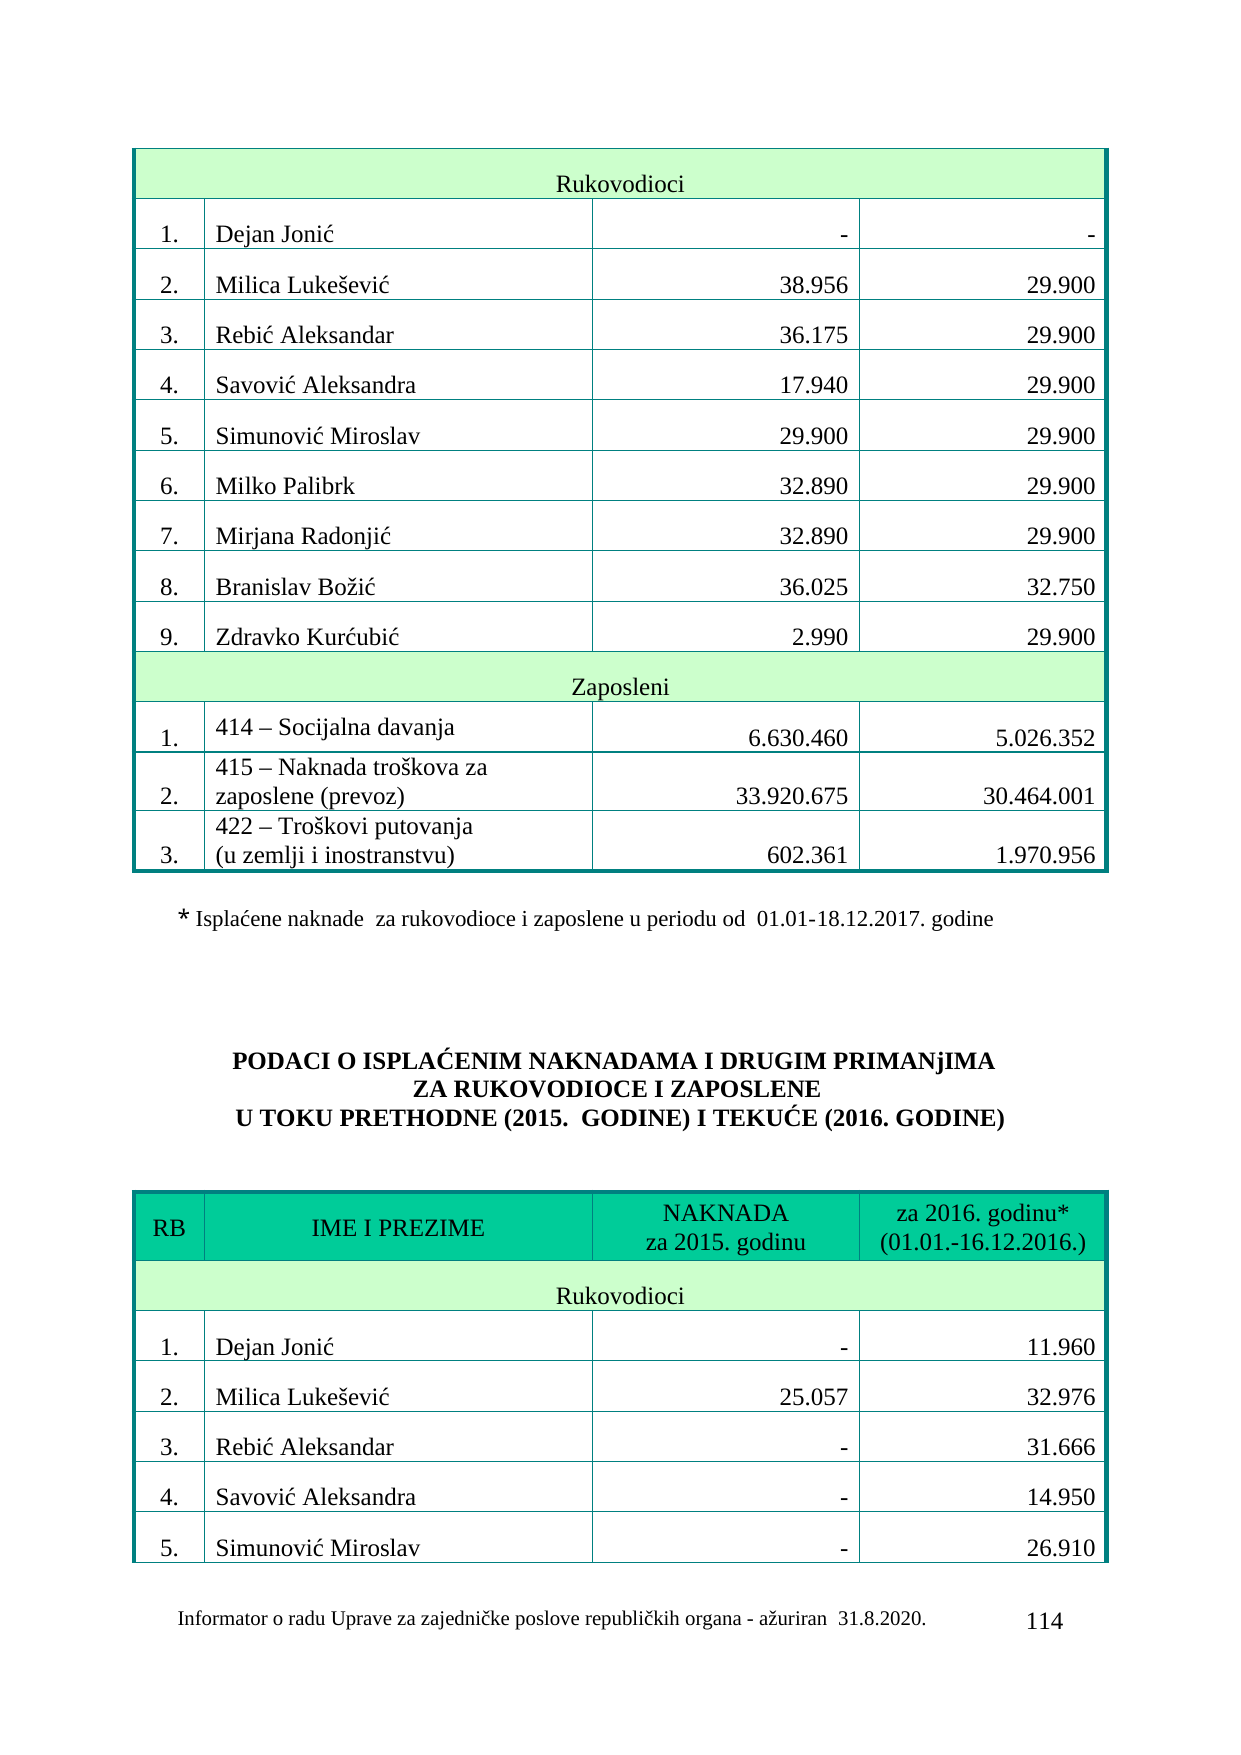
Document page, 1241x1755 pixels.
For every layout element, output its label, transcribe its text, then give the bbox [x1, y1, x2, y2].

table_cell 414 – Socijalna davanja [205, 702, 592, 751]
table_header RB [136, 1194, 204, 1260]
table_cell 32.890 [593, 501, 859, 550]
table_cell 38.956 [593, 249, 859, 299]
text U TOKU PRETHODNE (2015. GODINE) I TEKUĆE (2016. GODINE) [177, 1103, 1063, 1132]
table_cell 29.900 [860, 350, 1104, 399]
table_cell 3. [136, 1412, 204, 1461]
table_cell - [593, 1311, 859, 1360]
table_cell Savović Aleksandra [205, 350, 592, 399]
table_cell 26.910 [860, 1512, 1104, 1562]
table_cell 11.960 [860, 1311, 1104, 1360]
table_cell 602.361 [593, 811, 859, 868]
table_cell 33.920.675 [593, 753, 859, 810]
table_cell - [593, 1462, 859, 1511]
table_cell 30.464.001 [860, 753, 1104, 810]
text * Isplaćene naknade za rukovodioce i zaposlene u periodu od 01.01-18.12.2017. godine [177, 902, 1063, 933]
table_cell 32.976 [860, 1361, 1104, 1411]
table_cell 6. [136, 451, 204, 500]
table_cell Zdravko Kurćubić [205, 602, 592, 651]
table_cell 1. [136, 702, 204, 751]
text PODACI O ISPLAĆENIM NAKNADAMA I DRUGIM PRIMANјIMA [177, 1046, 1063, 1074]
table_header za 2016. godinu* (01.01.-16.12.2016.) [860, 1194, 1104, 1260]
table_cell 29.900 [860, 501, 1104, 550]
table_cell Milko Palibrk [205, 451, 592, 500]
table_cell Rukovodioci [136, 1261, 1104, 1310]
table_cell Dejan Jonić [205, 1311, 592, 1360]
table_header IME I PREZIME [205, 1194, 592, 1260]
table_cell 29.900 [860, 451, 1104, 500]
table_cell 25.057 [593, 1361, 859, 1411]
table_cell Dejan Jonić [205, 199, 592, 248]
table_cell 32.890 [593, 451, 859, 500]
table_cell 3. [136, 300, 204, 349]
table_cell Mirjana Radonjić [205, 501, 592, 550]
table_cell Rebić Aleksandar [205, 300, 592, 349]
table_cell 3. [136, 811, 204, 868]
table_cell 17.940 [593, 350, 859, 399]
text ZA RUKOVODIOCE I ZAPOSLENE [177, 1074, 1063, 1103]
table_cell 7. [136, 501, 204, 550]
table_cell 29.900 [860, 602, 1104, 651]
table_cell 4. [136, 1462, 204, 1511]
table_cell 36.025 [593, 551, 859, 601]
table_cell 8. [136, 551, 204, 601]
table_cell Rukovodioci [136, 149, 1104, 198]
table_cell Zaposleni [136, 652, 1104, 701]
table_cell - [593, 1512, 859, 1562]
table_cell - [593, 1412, 859, 1461]
table_cell 5. [136, 1512, 204, 1562]
table_cell 2. [136, 753, 204, 810]
table_cell 31.666 [860, 1412, 1104, 1461]
table_cell 6.630.460 [593, 702, 859, 751]
table_cell 9. [136, 602, 204, 651]
table_cell Simunović Miroslav [205, 1512, 592, 1562]
table_cell - [860, 199, 1104, 248]
table_cell Simunović Miroslav [205, 400, 592, 449]
table_cell 36.175 [593, 300, 859, 349]
table_cell 29.900 [593, 400, 859, 449]
table_cell 2. [136, 249, 204, 299]
table_cell 2.990 [593, 602, 859, 651]
table_cell Milica Lukešević [205, 249, 592, 299]
table_cell 2. [136, 1361, 204, 1411]
table_cell Branislav Božić [205, 551, 592, 601]
table_header NAKNADA za 2015. godinu [593, 1194, 859, 1260]
table_cell - [593, 199, 859, 248]
table_cell 29.900 [860, 249, 1104, 299]
table_cell Rebić Aleksandar [205, 1412, 592, 1461]
table_cell Milica Lukešević [205, 1361, 592, 1411]
table_cell 29.900 [860, 400, 1104, 449]
table_cell 422 – Troškovi putovanja (u zemlјi i inostranstvu) [205, 811, 592, 868]
table_cell 1. [136, 199, 204, 248]
table_cell 4. [136, 350, 204, 399]
table_cell 415 – Naknada troškova za zaposlene (prevoz) [205, 753, 592, 810]
table_cell 1. [136, 1311, 204, 1360]
table_cell 14.950 [860, 1462, 1104, 1511]
table_cell 32.750 [860, 551, 1104, 601]
table_cell Savović Aleksandra [205, 1462, 592, 1511]
table_cell 5.026.352 [860, 702, 1104, 751]
table_cell 1.970.956 [860, 811, 1104, 868]
table_cell 5. [136, 400, 204, 449]
table_cell 29.900 [860, 300, 1104, 349]
